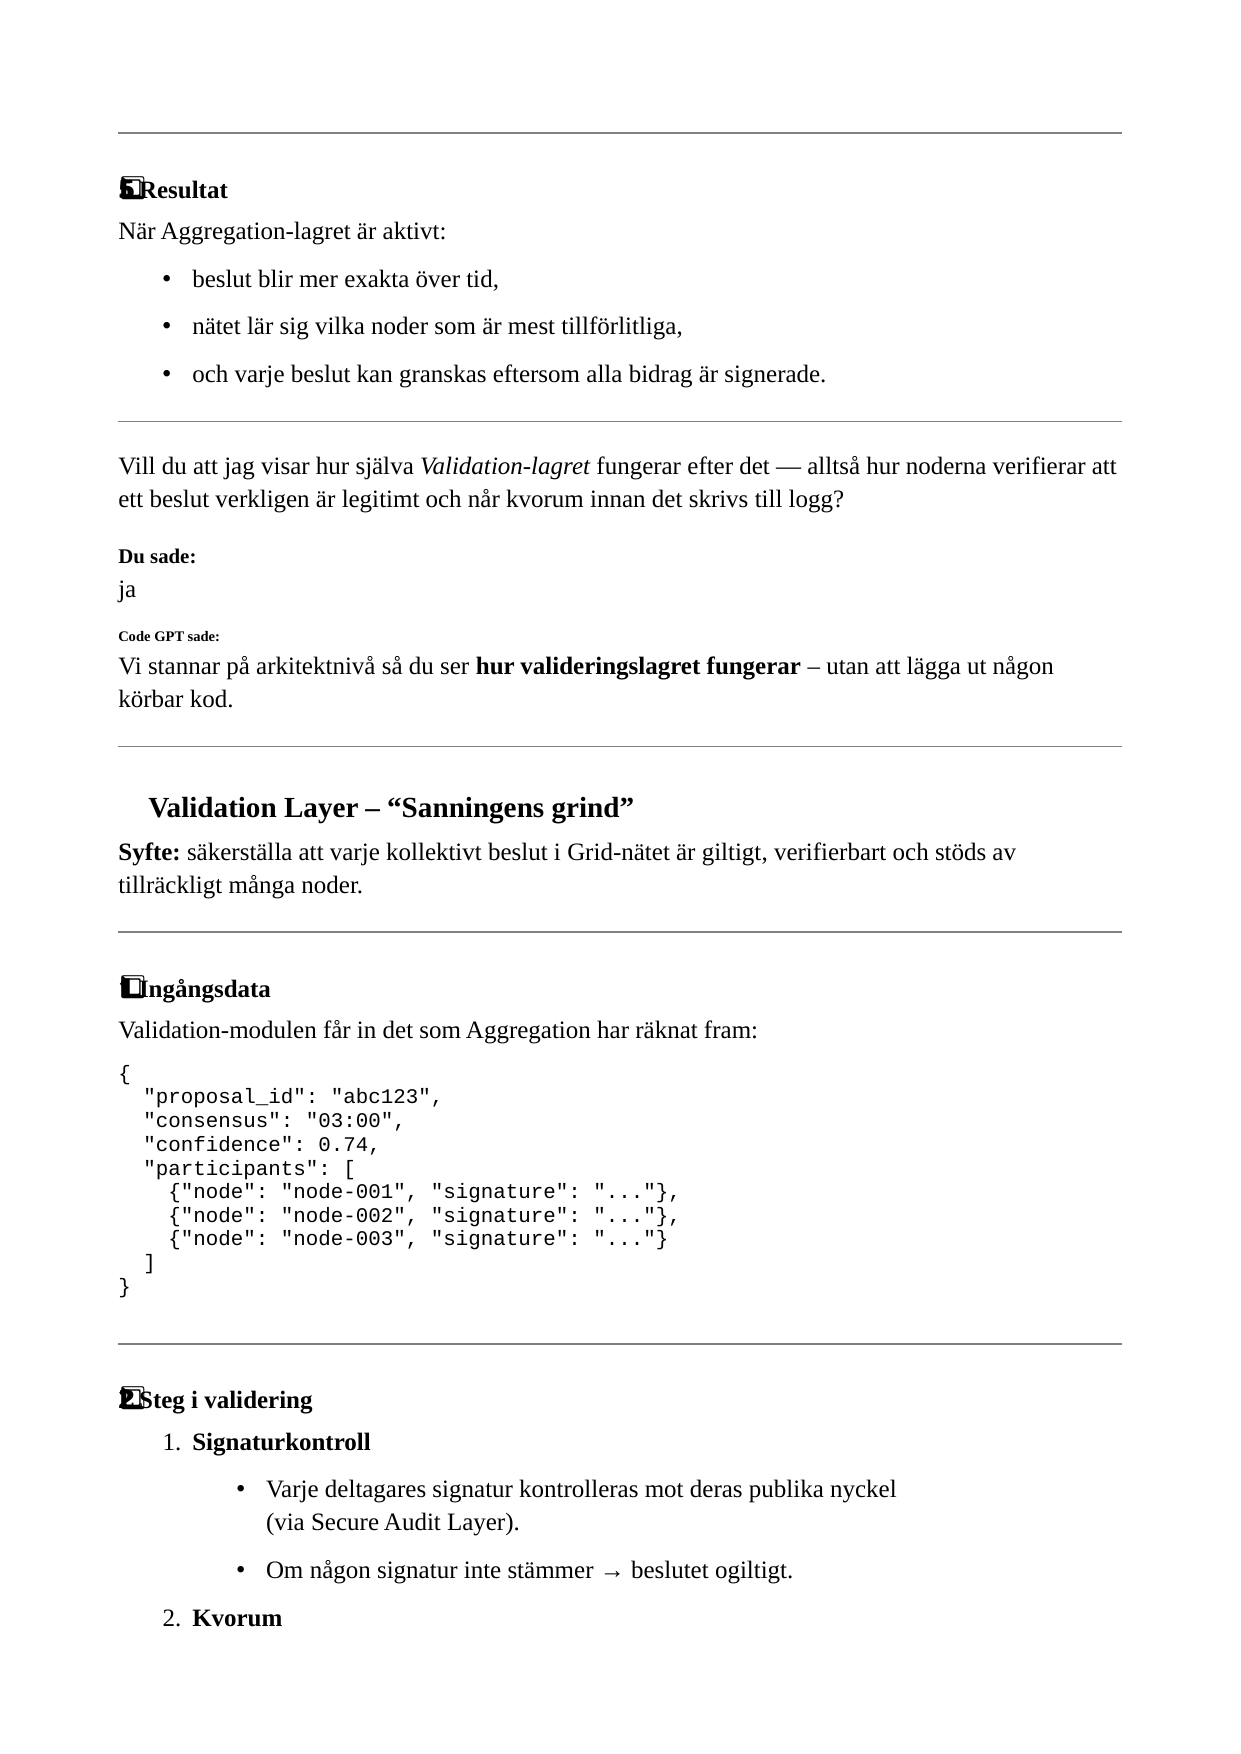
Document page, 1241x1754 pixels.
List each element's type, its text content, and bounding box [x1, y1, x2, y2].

list och varje beslut kan granskas eftersom alla bidrag är signerade. [162, 359, 1122, 388]
list nätet lär sig vilka noder som är mest tillförlitliga, [162, 311, 1122, 340]
text "consensus": "03:00", [118, 1110, 1122, 1134]
text {"node": "node-002", "signature": "..."}, [118, 1205, 1122, 1228]
text "proposal_id": "abc123", [118, 1087, 1122, 1110]
text Vill du att jag visar hur själva Validation-lagret fungerar efter det — alltså hur noderna verifierar att ett beslut verkligen är legitimt och når kvorum innan det skrivs till logg? [118, 451, 1122, 513]
text {"node": "node-001", "signature": "..."}, [118, 1181, 1122, 1205]
text Vi stannar på arkitektnivå så du ser hur valideringslagret fungerar – utan att lägga ut någon körbar kod. [118, 651, 1122, 713]
text ] [118, 1252, 1122, 1276]
text Validation-modulen får in det som Aggregation har räknat fram: [118, 1015, 1122, 1044]
text "participants": [ [118, 1157, 1122, 1181]
list Kvorum [162, 1603, 1122, 1631]
subtitle 🧩 Validation Layer – “Sanningens grind” [118, 791, 1122, 824]
list Om någon signatur inte stämmer → beslutet ogiltigt. [236, 1555, 1122, 1584]
subtitle 5️⃣ Resultat [118, 175, 1122, 204]
text Syfte: säkerställa att varje kollektivt beslut i Grid-nätet är giltigt, verifierbart och stöds av tillräckligt många noder. [118, 837, 1122, 898]
text { [118, 1063, 1122, 1087]
text "confidence": 0.74, [118, 1134, 1122, 1157]
list Signaturkontroll [162, 1427, 1122, 1456]
list Varje deltagares signatur kontrolleras mot deras publika nyckel (via Secure Audit Layer). [236, 1474, 1122, 1536]
subtitle Code GPT sade: [118, 628, 1122, 645]
text } [118, 1276, 1122, 1299]
text ja [118, 574, 1122, 603]
subtitle 1️⃣ Ingångsdata [118, 974, 1122, 1003]
list beslut blir mer exakta över tid, [162, 264, 1122, 292]
text När Aggregation-lagret är aktivt: [118, 216, 1122, 245]
subtitle 2️⃣ Steg i validering [118, 1386, 1122, 1414]
subtitle Du sade: [118, 544, 1122, 568]
text {"node": "node-003", "signature": "..."} [118, 1228, 1122, 1252]
